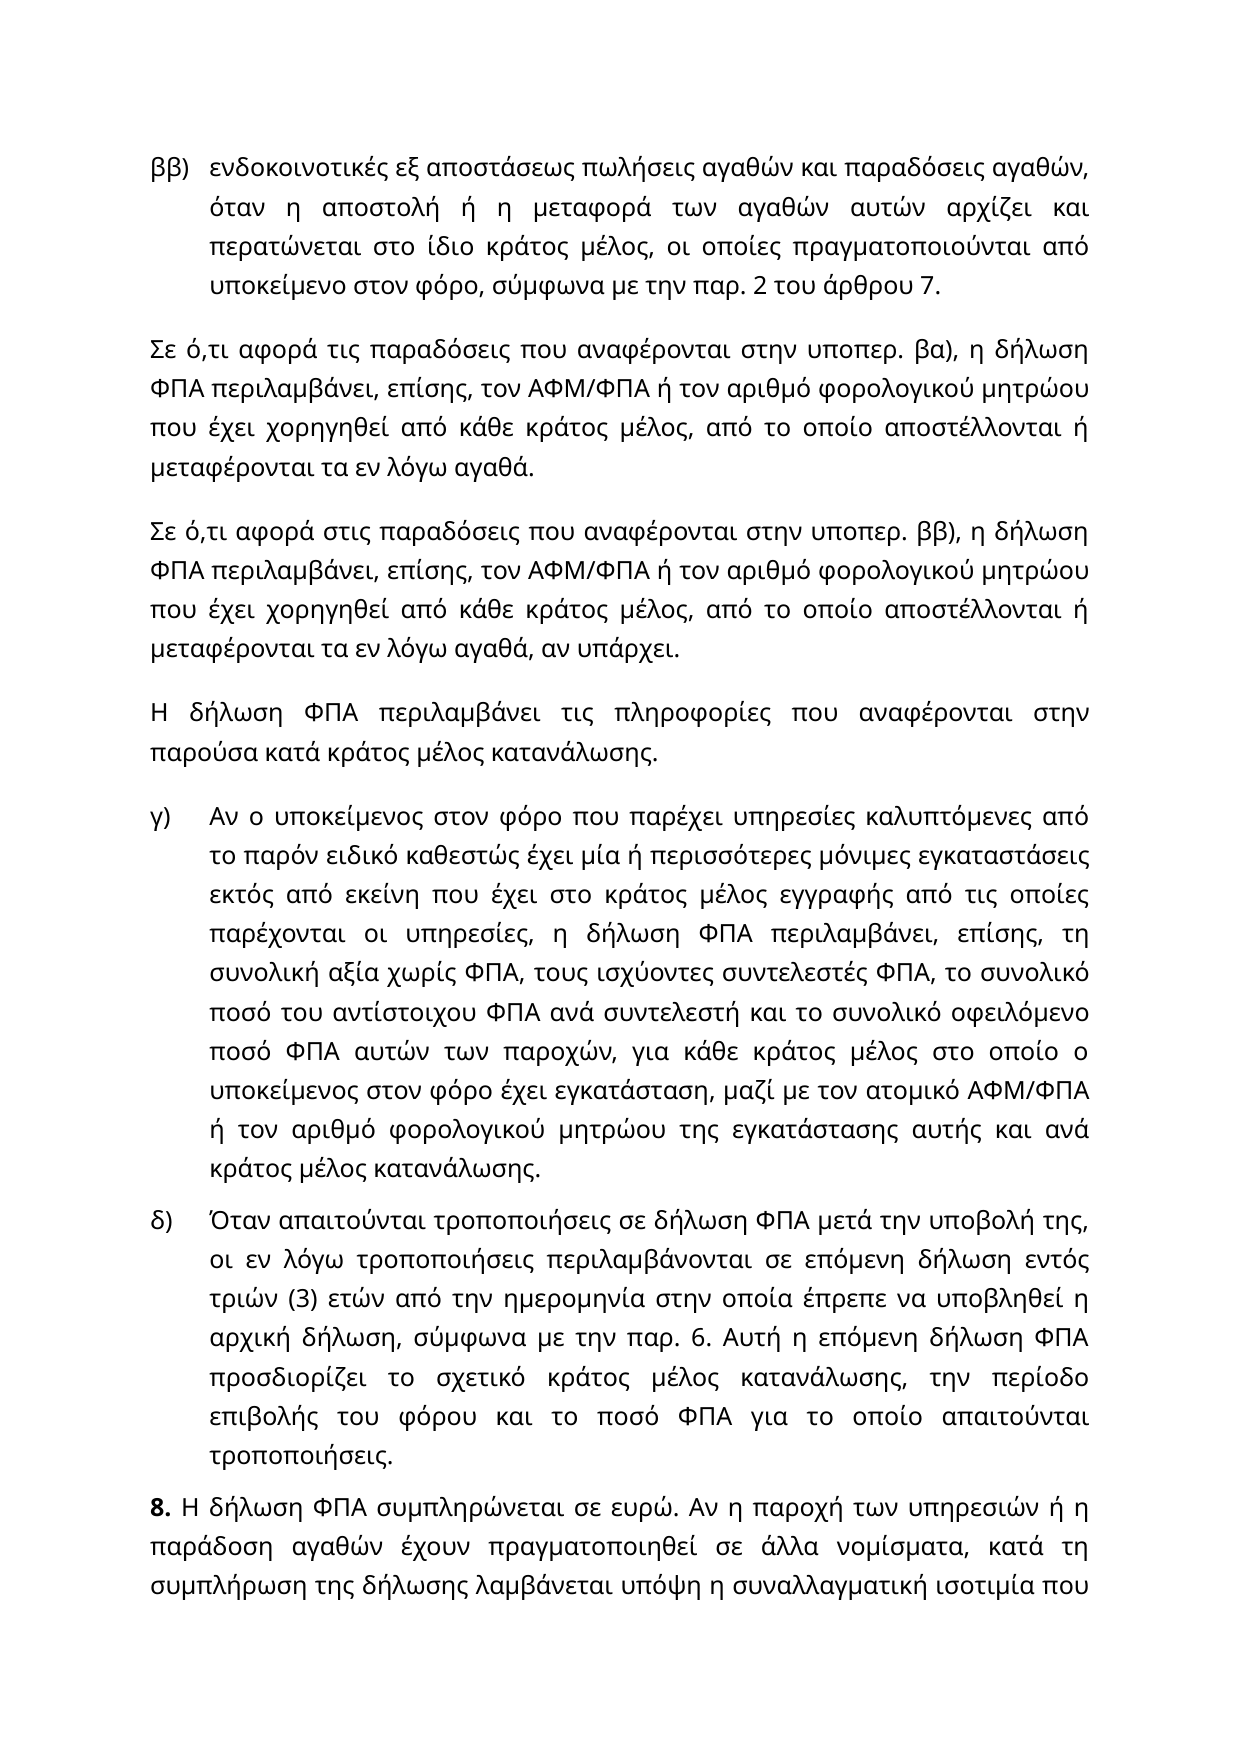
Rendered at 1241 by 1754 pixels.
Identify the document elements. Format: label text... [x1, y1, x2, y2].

list δ) Όταν απαιτούνται τροποποιήσεις σε δήλωση ΦΠΑ μετά την υποβολή της, οι εν λόγω τροποποιήσεις περιλαμβάνονται σε επόμενη δήλωση εντός τριών (3) ετών από την ημερομηνία στην οποία έπρεπε να υποβληθεί η αρχική δήλωση, σύμφωνα με την παρ. 6. Αυτή η επόμενη δήλωση ΦΠΑ προσδιορίζει το σχετικό κράτος μέλος κατανάλωσης, την περίοδο επιβολής του φόρου και το ποσό ΦΠΑ για το οποίο απαιτούνται τροποποιήσεις. [150, 1202, 1090, 1472]
list ββ) ενδοκοινοτικές εξ αποστάσεως πωλήσεις αγαθών και παραδόσεις αγαθών, όταν η αποστολή ή η μεταφορά των αγαθών αυτών αρχίζει και περατώνεται στο ίδιο κράτος μέλος, οι οποίες πραγματοποιούνται από υποκείμενο στον φόρο, σύμφωνα με την παρ. 2 του άρθρου 7. [150, 150, 1090, 302]
text Σε ό,τι αφορά τις παραδόσεις που αναφέρονται στην υποπερ. βα), η δήλωση ΦΠΑ περιλαμβάνει, επίσης, τον ΑΦΜ/ΦΠΑ ή τον αριθμό φορολογικού μητρώου που έχει χορηγηθεί από κάθε κράτος μέλος, από το οποίο αποστέλλονται ή μεταφέρονται τα εν λόγω αγαθά. [150, 332, 1090, 483]
text Η δήλωση ΦΠΑ περιλαμβάνει τις πληροφορίες που αναφέρονται στην παρούσα κατά κράτος μέλος κατανάλωσης. [150, 695, 1090, 768]
list γ) Αν ο υποκείμενος στον φόρο που παρέχει υπηρεσίες καλυπτόμενες από το παρόν ειδικό καθεστώς έχει μία ή περισσότερες μόνιμες εγκαταστάσεις εκτός από εκείνη που έχει στο κράτος μέλος εγγραφής από τις οποίες παρέχονται οι υπηρεσίες, η δήλωση ΦΠΑ περιλαμβάνει, επίσης, τη συνολική αξία χωρίς ΦΠΑ, τους ισχύοντες συντελεστές ΦΠΑ, το συνολικό ποσό του αντίστοιχου ΦΠΑ ανά συντελεστή και το συνολικό οφειλόμενο ποσό ΦΠΑ αυτών των παροχών, για κάθε κράτος μέλος στο οποίο ο υποκείμενος στον φόρο έχει εγκατάσταση, μαζί με τον ατομικό ΑΦΜ/ΦΠΑ ή τον αριθμό φορολογικού μητρώου της εγκατάστασης αυτής και ανά κράτος μέλος κατανάλωσης. [150, 798, 1090, 1185]
text Σε ό,τι αφορά στις παραδόσεις που αναφέρονται στην υποπερ. ββ), η δήλωση ΦΠΑ περιλαμβάνει, επίσης, τον ΑΦΜ/ΦΠΑ ή τον αριθμό φορολογικού μητρώου που έχει χορηγηθεί από κάθε κράτος μέλος, από το οποίο αποστέλλονται ή μεταφέρονται τα εν λόγω αγαθά, αν υπάρχει. [150, 513, 1090, 665]
text 8. Η δήλωση ΦΠΑ συμπληρώνεται σε ευρώ. Αν η παροχή των υπηρεσιών ή η παράδοση αγαθών έχουν πραγματοποιηθεί σε άλλα νομίσματα, κατά τη συμπλήρωση της δήλωσης λαμβάνεται υπόψη η συναλλαγματική ισοτιμία που [150, 1489, 1090, 1602]
